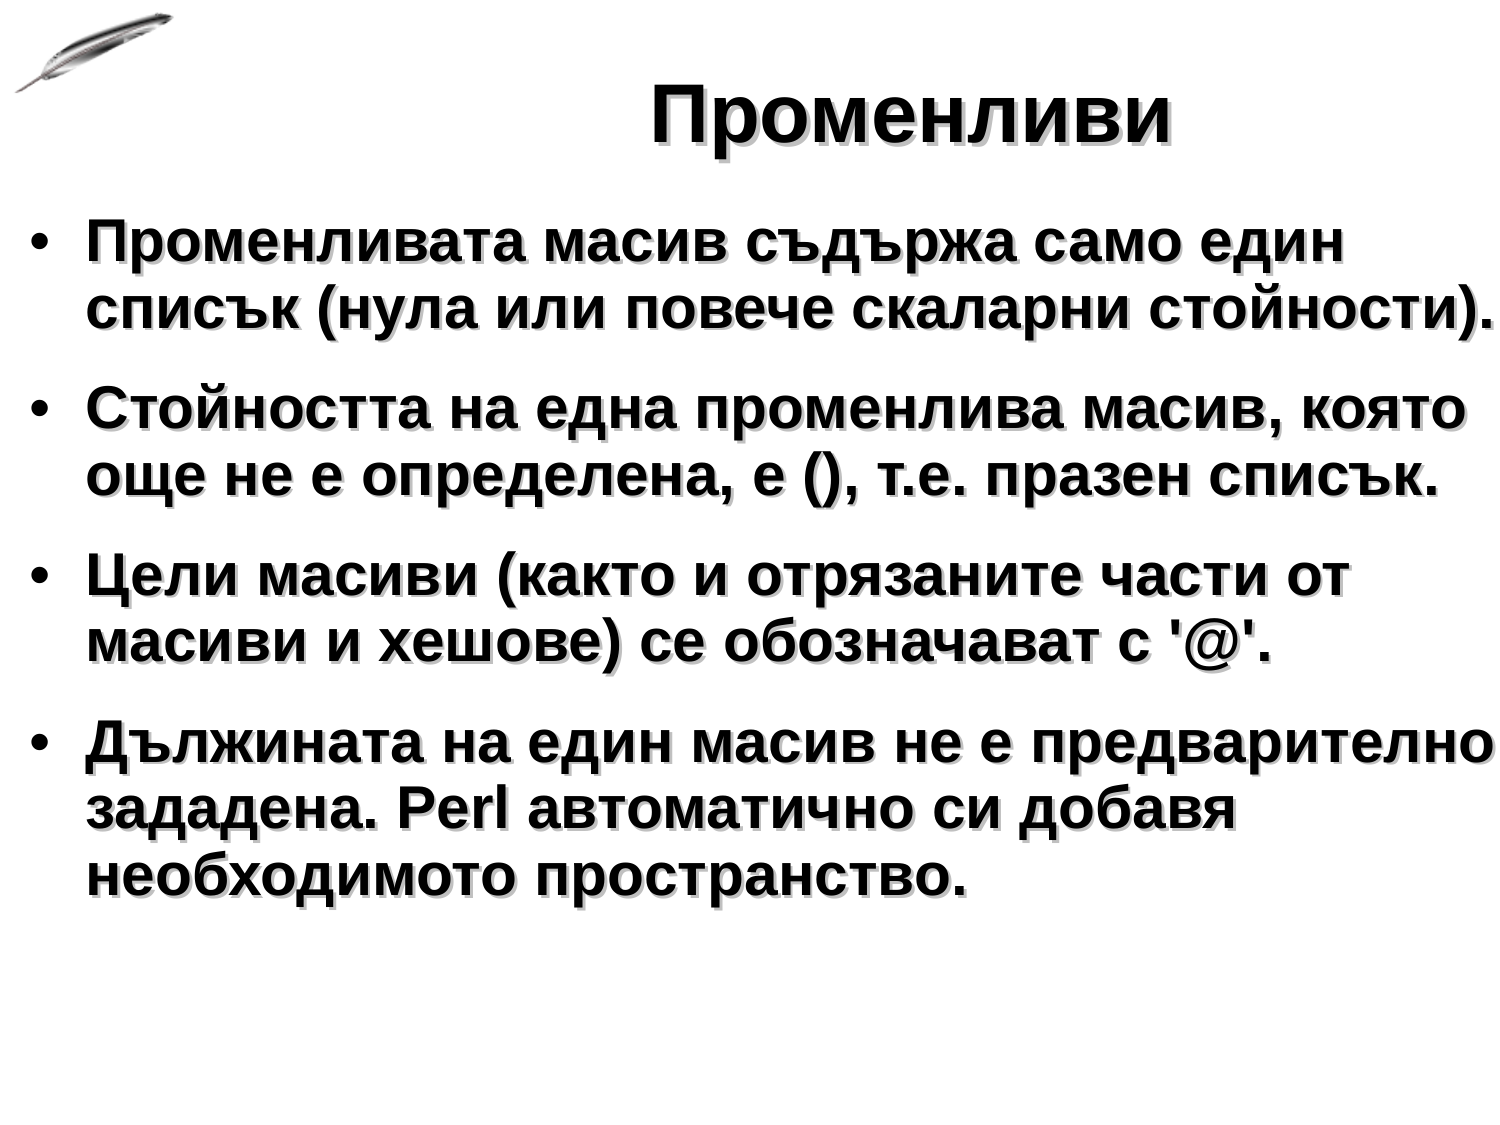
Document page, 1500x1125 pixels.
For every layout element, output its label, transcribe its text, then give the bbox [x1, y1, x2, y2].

list Променливата масив съдържа само един списък (нула или повече скаларни стойности). Стойността на една променлива масив, която още не е определена, е (), т.е. празен списък. Цели масиви (както и отрязаните части от масиви и хешове) се обозначават с '@'. Дължината на един масив не е предварително зададена. Perl автоматично си добавя необходимото пространство. [29, 207, 1500, 1084]
title Променливи [649, 0, 1388, 207]
picture [11, 11, 179, 95]
